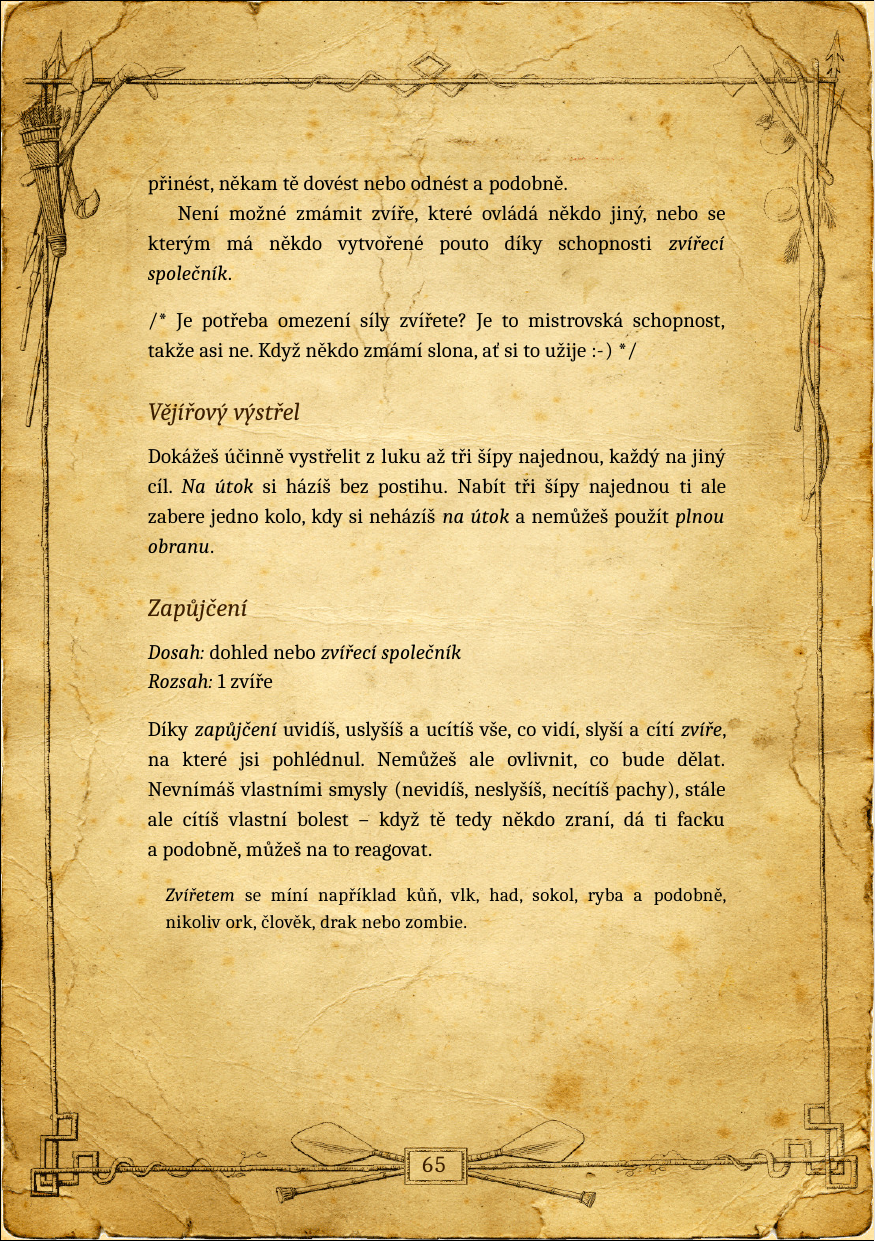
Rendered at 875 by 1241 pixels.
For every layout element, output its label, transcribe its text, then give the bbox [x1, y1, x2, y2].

text přinést, někam tě dovést nebo odnést a⁠ podobně. Není možné zmámit zvíře, které ovládá někdo jiný, nebo se kterým má někdo vytvořené pouto díky schopnosti zvířecí společník. [148, 172, 726, 285]
text /* Je potřeba omezení síly zvířete? Je to mistrovská schopnost, takže asi ne. Když někdo zmámí slona, ať si to užije :-) */ [148, 309, 726, 363]
text Díky zapůjčení uvidíš, uslyšíš a⁠ ucítíš vše, co vidí, slyší a⁠ cítí zvíře, na které jsi pohlédnul. Nemůžeš ale ovlivnit, co bude dělat. Nevnímáš vlastními smysly (nevidíš, neslyšíš, necítíš pachy), stále ale cítíš vlastní bolest – když tě tedy někdo zraní, dá ti facku a⁠ podobně, můžeš na to reagovat. [148, 718, 726, 861]
text Dosah: dohled nebo zvířecí společník Rozsah: 1 zvíře [148, 640, 726, 694]
picture [1, 1, 874, 1240]
subtitle Vějířový výstřel [148, 398, 726, 427]
text Zvířetem se míní například kůň, vlk, had, sokol, ryba a⁠ podobně, nikoliv ork, člověk, drak nebo zombie. [165, 885, 726, 933]
text Dokážeš účinně vystřelit z⁠ luku až tři šípy najednou, každý na jiný cíl. Na útok si házíš bez postihu. Nabít tři šípy najednou ti ale zabere jedno kolo, kdy si neházíš na útok a⁠ nemůžeš použít plnou obranu. [148, 445, 726, 558]
subtitle Zapůjčení [148, 594, 726, 623]
